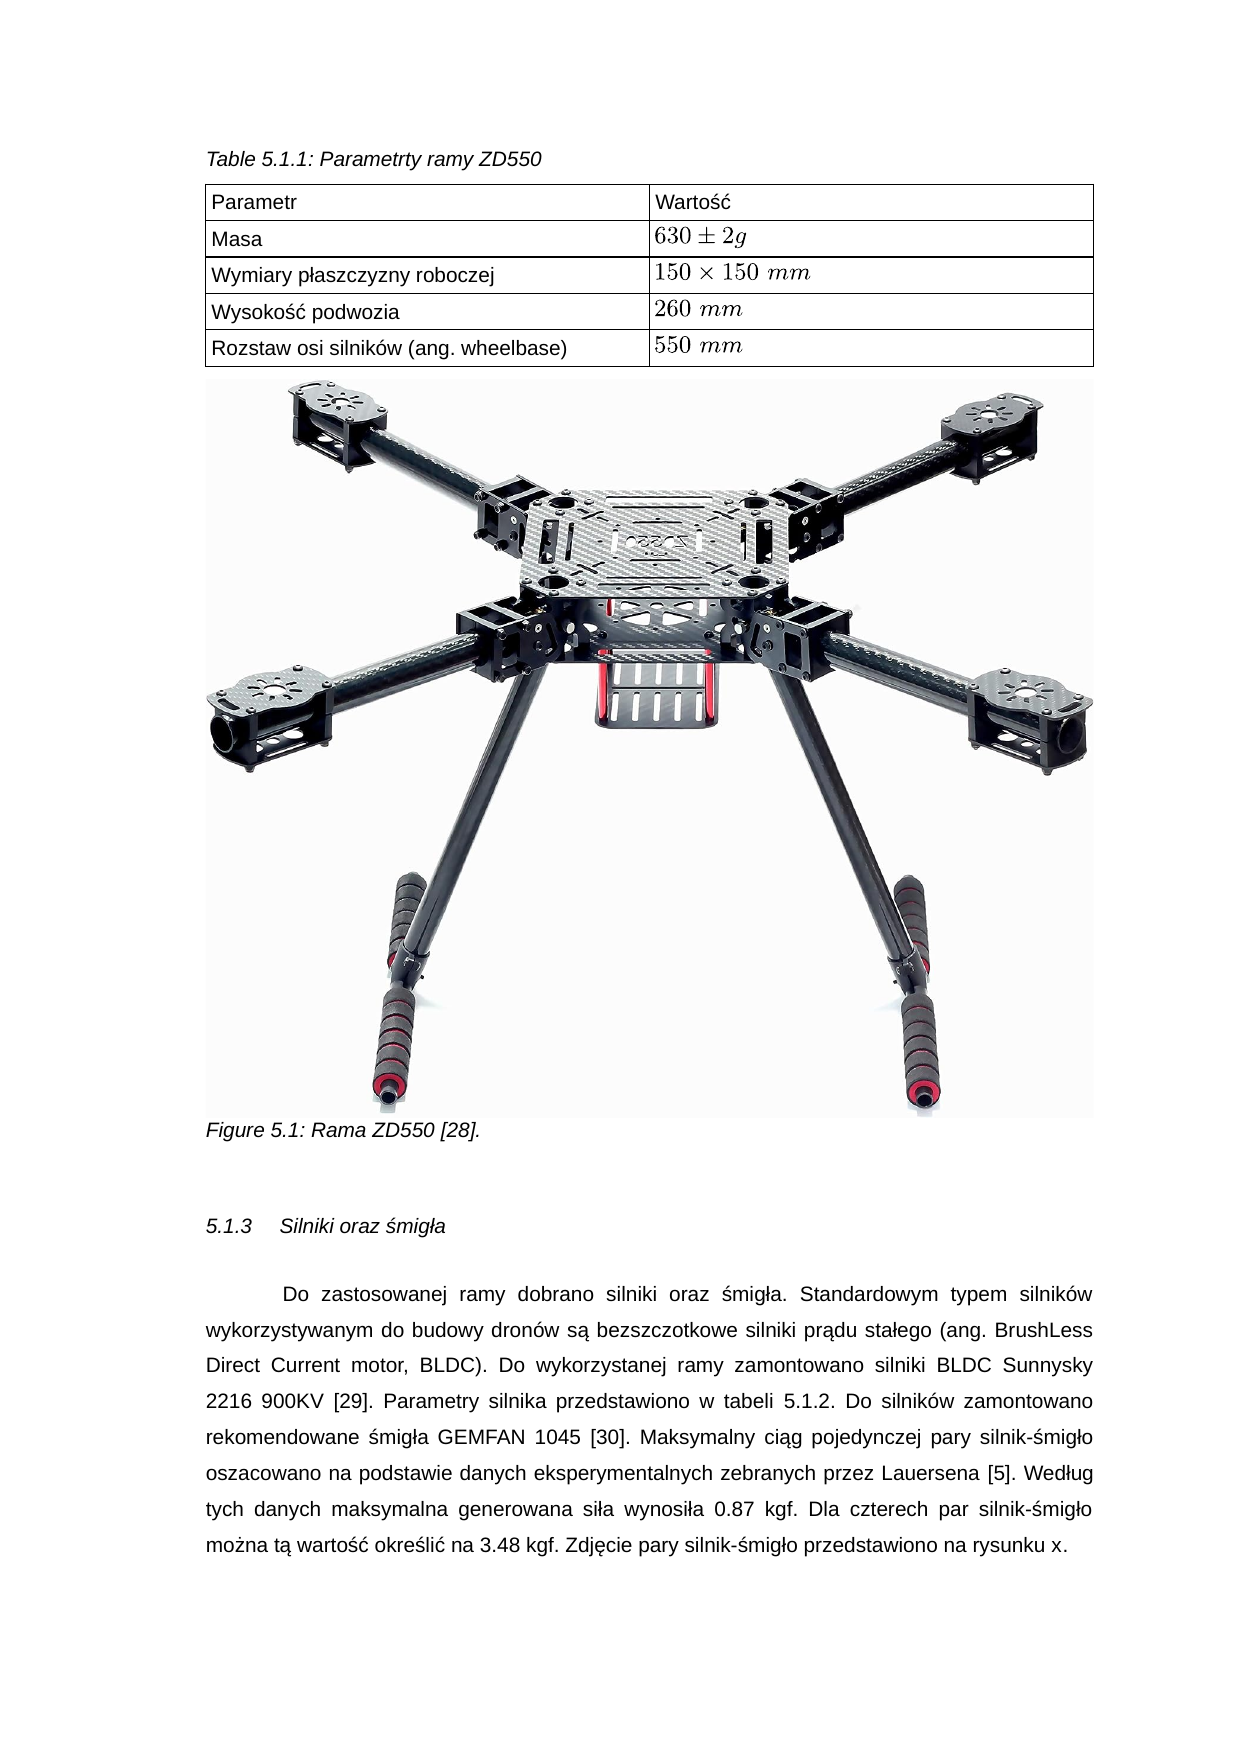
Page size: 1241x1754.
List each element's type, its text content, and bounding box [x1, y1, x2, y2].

table_cell Wymiary płaszczyzny roboczej [206, 258, 649, 293]
subtitle Silniki oraz śmigła [206, 1214, 1093, 1238]
text Do zastosowanej ramy dobrano silniki oraz śmigła. Standardowym typem silników wykorzystywanym do budowy dronów są bezszczotkowe silniki prądu stałego (ang. BrushLess Direct Current motor, BLDC). Do wykorzystanej ramy zamontowano silniki BLDC Sunnysky 2216 900KV [29]. Parametry silnika przedstawiono w tabeli 5.1.2. Do silników zamontowano rekomendowane śmigła GEMFAN 1045 [30]. Maksymalny ciąg pojedynczej pary silnik-śmigło oszacowano na podstawie danych eksperymentalnych zebranych przez Lauersena [5]. Według tych danych maksymalna generowana siła wynosiła 0.87 kgf. Dla czterech par silnik-śmigło można tą wartość określić na 3.48 kgf. Zdjęcie pary silnik-śmigło przedstawiono na rysunku x. [206, 1281, 1093, 1557]
table_cell Rozstaw osi silników (ang. wheelbase) [206, 330, 649, 366]
table_header Wartość [650, 185, 1093, 220]
text Figure 5.1: Rama ZD550 [28]. [206, 1118, 1093, 1141]
table_cell [650, 330, 1093, 366]
table_cell Masa [206, 221, 649, 256]
table_cell Wysokość podwozia [206, 294, 649, 329]
picture [205, 379, 1094, 1118]
table_cell [650, 258, 1093, 293]
table_cell [650, 221, 1093, 256]
table_header Parametr [206, 185, 649, 220]
table_cell [650, 294, 1093, 329]
text Table 5.1.1: Parametrty ramy ZD550 [206, 147, 1093, 171]
